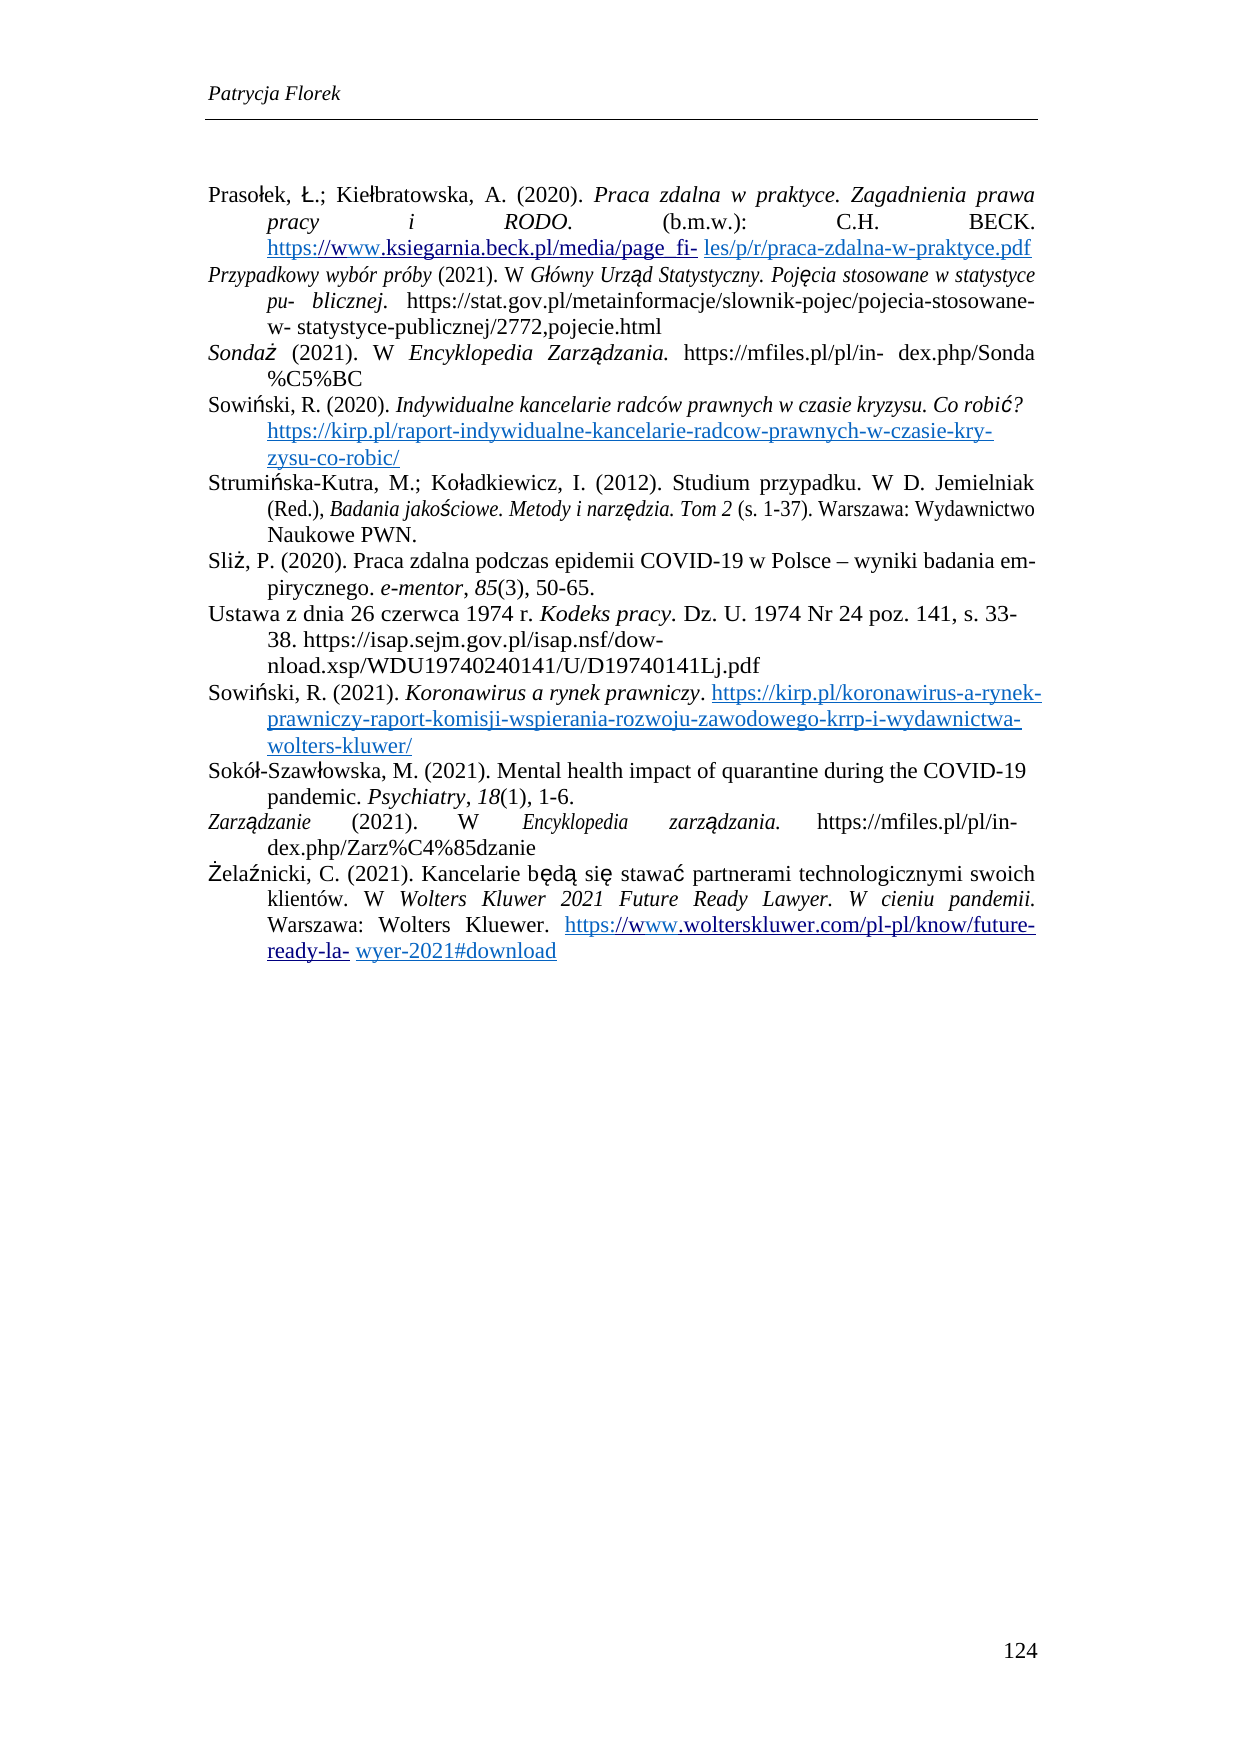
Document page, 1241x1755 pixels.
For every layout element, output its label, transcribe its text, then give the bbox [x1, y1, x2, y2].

text Przypadkowy wybór próby (2021). W Główny Urząd Statystyczny. Pojęcia stosowane w statystyce pu- blicznej. https://stat.gov.pl/metainformacje/slownik-pojec/pojecia-stosowane-w- statystyce-publicznej/2772,pojecie.html [208, 261, 1036, 340]
text Zarządzanie (2021). W Encyklopedia zarządzania. https://mfiles.pl/pl/in- dex.php/Zarz%C4%85dzanie [208, 809, 1035, 861]
text Ustawa z dnia 26 czerwca 1974 r. Kodeks pracy. Dz. U. 1974 Nr 24 poz. 141, s. 33-38. https://isap.sejm.gov.pl/isap.nsf/dow- nload.xsp/WDU19740240141/U/D19740141Lj.pdf [208, 600, 1036, 679]
text Sowiński, R. (2021). Koronawirus a rynek prawniczy. https://kirp.pl/koronawirus-a-rynek- prawniczy-raport-komisji-wspierania-rozwoju-zawodowego-krrp-i-wydawnictwa- wolters-kluwer/ [208, 679, 1043, 758]
text Żelaźnicki, C. (2021). Kancelarie będą się stawać partnerami technologicznymi swoich klientów. W Wolters Kluwer 2021 Future Ready Lawyer. W cieniu pandemii. Warszawa: Wolters Kluewer. https://www.wolterskluwer.com/pl-pl/know/future-ready-la- wyer-2021#download [208, 861, 1036, 963]
text Sowiński, R. (2020). Indywidualne kancelarie radców prawnych w czasie kryzysu. Co robić? https://kirp.pl/raport-indywidualne-kancelarie-radcow-prawnych-w-czasie-kry- zysu-co-robic/ [208, 391, 1036, 470]
text Sondaż (2021). W Encyklopedia Zarządzania. https://mfiles.pl/pl/in- dex.php/Sonda%C5%BC [208, 340, 1036, 391]
text Sliż, P. (2020). Praca zdalna podczas epidemii COVID-19 w Polsce – wyniki badania em- pirycznego. e-mentor, 85(3), 50-65. [208, 547, 1043, 600]
text Prasołek, Ł.; Kiełbratowska, A. (2020). Praca zdalna w praktyce. Zagadnienia prawa pracy i RODO. (b.m.w.): C.H. BECK. https://www.ksiegarnia.beck.pl/media/page_fi- les/p/r/praca-zdalna-w-praktyce.pdf [208, 181, 1036, 261]
text Strumińska-Kutra, M.; Koładkiewicz, I. (2012). Studium przypadku. W D. Jemielniak (Red.), Badania jakościowe. Metody i narzędzia. Tom 2 (s. 1-37). Warszawa: Wydawnictwo Naukowe PWN. [208, 470, 1036, 547]
text Sokół-Szawłowska, M. (2021). Mental health impact of quarantine during the COVID-19 pandemic. Psychiatry, 18(1), 1-6. [208, 758, 1039, 809]
text Patrycja Florek [208, 81, 1241, 105]
